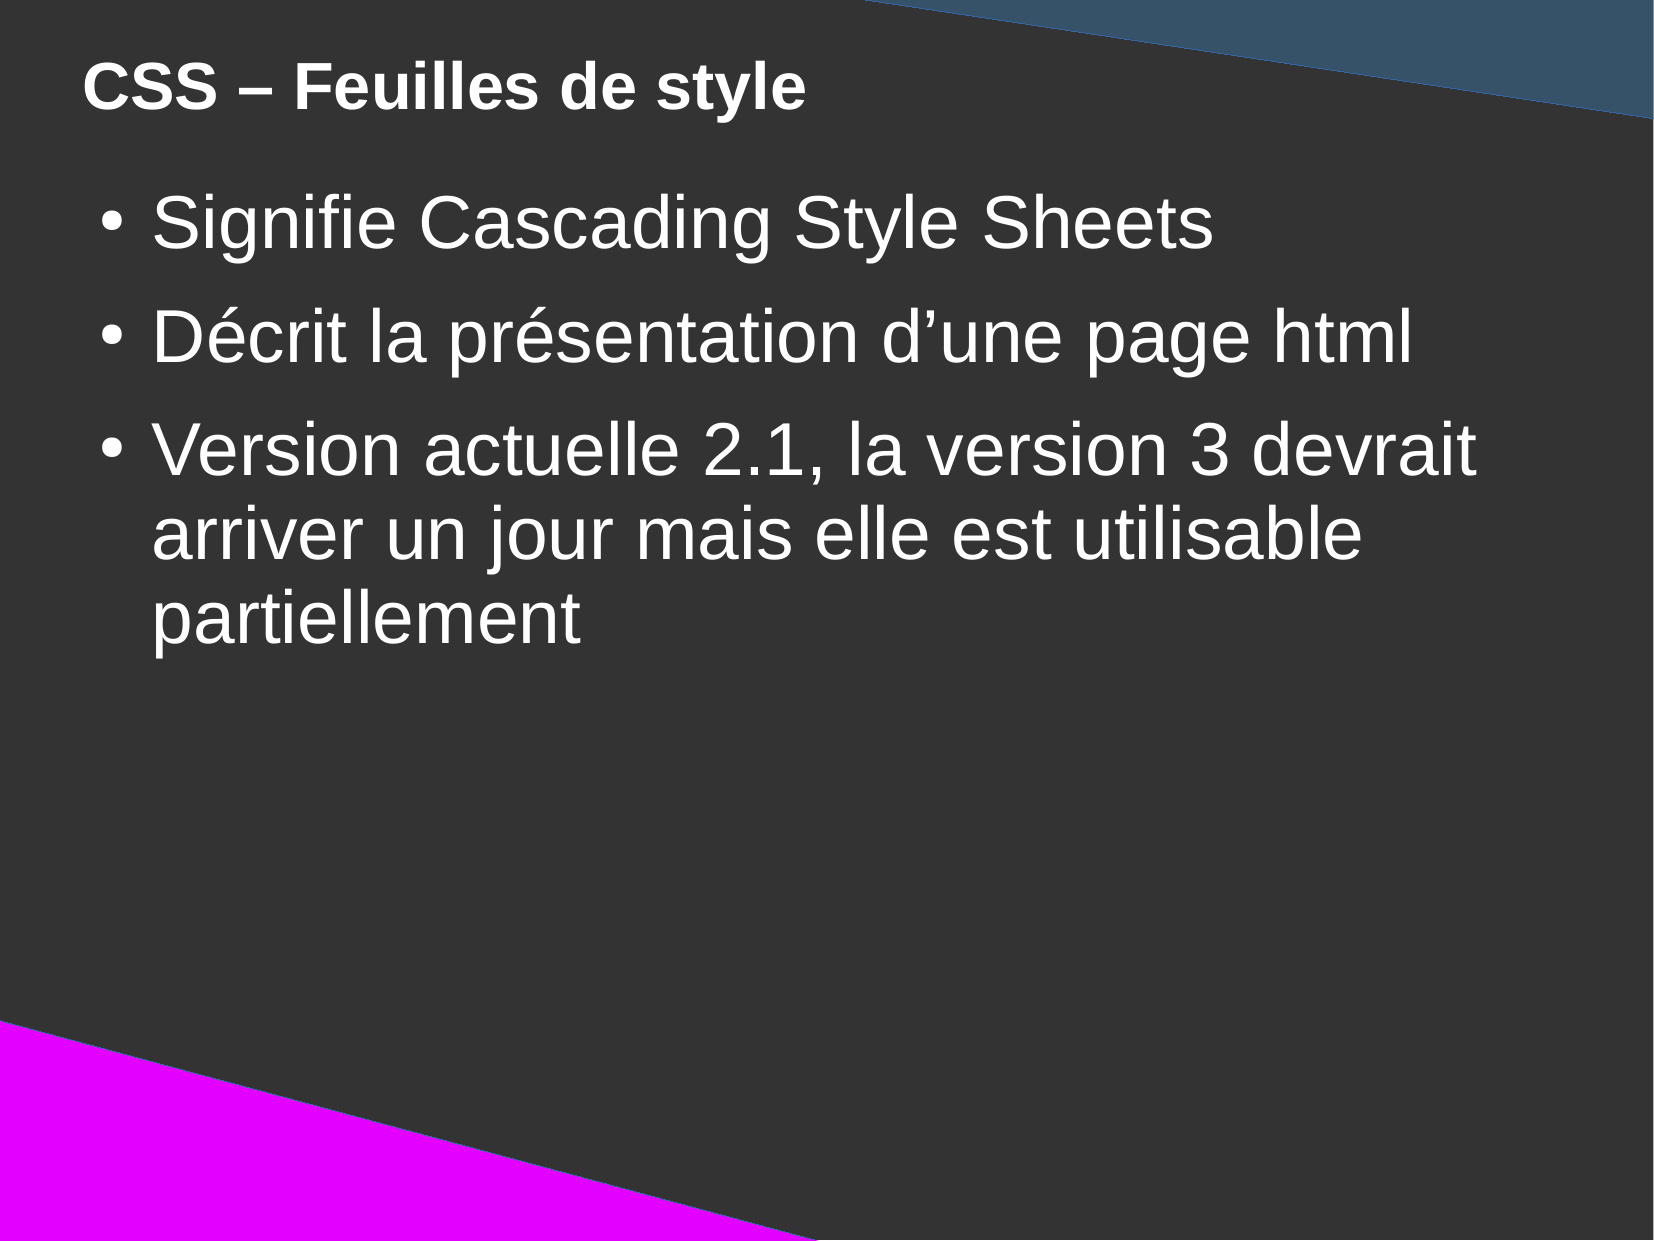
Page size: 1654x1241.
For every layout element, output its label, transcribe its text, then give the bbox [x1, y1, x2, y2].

text_box [0, 1020, 819, 1241]
text_box [865, 0, 1654, 119]
title CSS – Feuilles de style [82, 49, 1571, 152]
list Signifie Cascading Style Sheets Décrit la présentation d’une page html Version actuelle 2.1, la version 3 devrait arriver un jour mais elle est utilisable partiellement [80, 180, 1605, 900]
